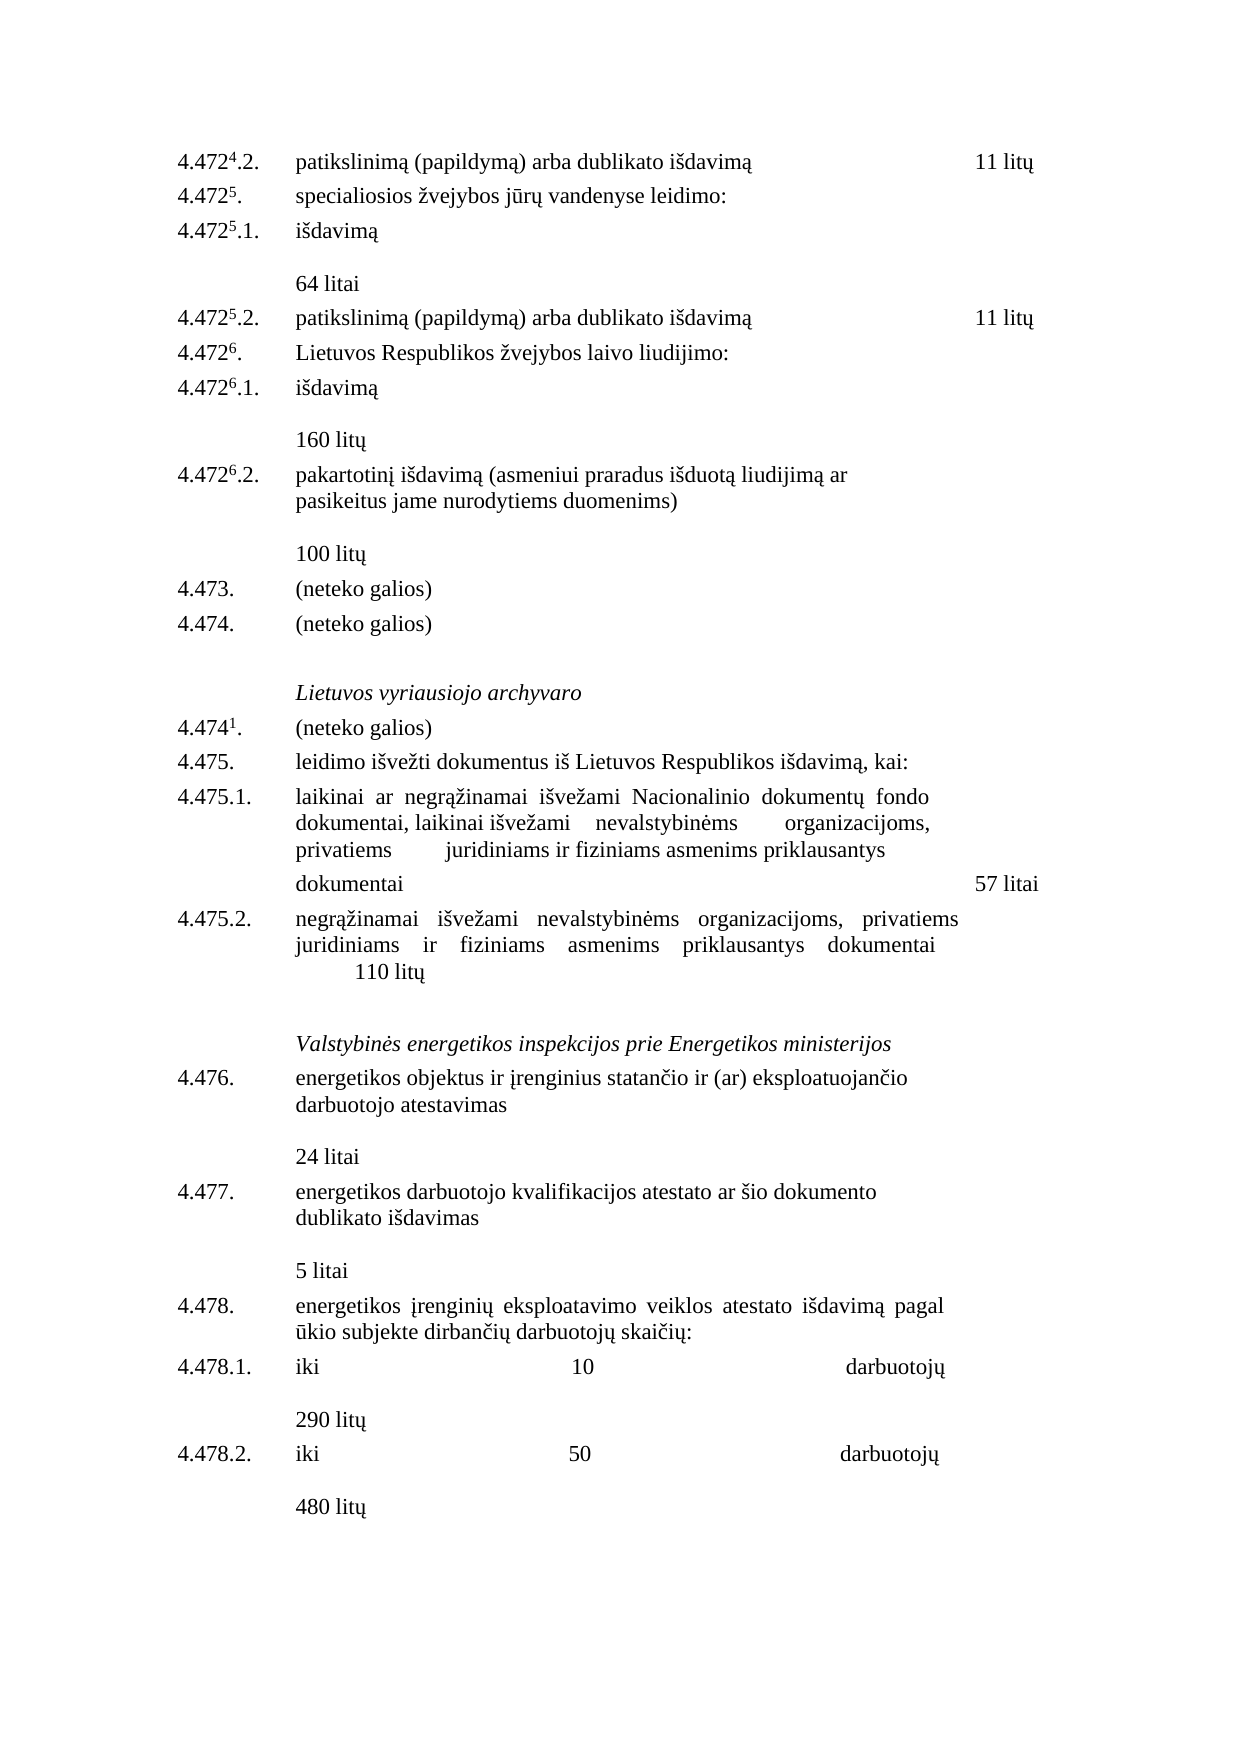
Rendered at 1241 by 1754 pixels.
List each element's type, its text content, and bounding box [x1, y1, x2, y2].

text 4.4725.1. išdavimą 64 litai [177, 217, 856, 296]
text 4.476. energetikos objektus ir įrenginius statančio ir (ar) eksploatuojančio darbuotojo atestavimas 24 litai [177, 1064, 974, 1170]
text Valstybinės energetikos inspekcijos prie Energetikos ministerijos [177, 1030, 1122, 1056]
text 4.473. (neteko galios) [177, 575, 1122, 601]
text 4.475.1. laikinai ar negrąžinamai išvežami Nacionalinio dokumentų fondo dokumentai, laikinai išvežami nevalstybinėms organizacijoms, privatiems juridiniams ir fiziniams asmenims priklausantys [177, 783, 930, 862]
text 4.4724.2. patikslinimą (papildymą) arba dublikato išdavimą 11 litų [177, 148, 1122, 174]
text 4.4726. Lietuvos Respublikos žvejybos laivo liudijimo: [177, 339, 930, 366]
text 4.474. (neteko galios) [177, 610, 1122, 636]
text 4.4726.2. pakartotinį išdavimą (asmeniui praradus išduotą liudijimą ar pasikeitus jame nurodytiems duomenims) 100 litų [177, 461, 930, 567]
text 4.475. leidimo išvežti dokumentus iš Lietuvos Respublikos išdavimą, kai: [177, 748, 1122, 775]
text 4.478.2. iki 50 darbuotojų 480 litų [177, 1440, 945, 1519]
text 4.4725. specialiosios žvejybos jūrų vandenyse leidimo: [177, 182, 856, 209]
text 4.4741. (neteko galios) [177, 714, 1122, 740]
text 4.4726.1. išdavimą 160 litų [177, 374, 930, 453]
text 4.478. energetikos įrenginių eksploatavimo veiklos atestato išdavimą pagal ūkio subjekte dirbančių darbuotojų skaičių: [177, 1292, 945, 1344]
text 4.477. energetikos darbuotojo kvalifikacijos atestato ar šio dokumento dublikato išdavimas 5 litai [177, 1178, 974, 1283]
text 4.4725.2. patikslinimą (papildymą) arba dublikato išdavimą 11 litų [177, 304, 1122, 331]
text Lietuvos vyriausiojo archyvaro [177, 679, 1122, 705]
text 4.478.1. iki 10 darbuotojų 290 litų [177, 1353, 945, 1432]
text dokumentai 57 litai [177, 871, 1122, 897]
text 4.475.2. negrąžinamai išvežami nevalstybinėms organizacijoms, privatiems juridiniams ir fiziniams asmenims priklausantys dokumentai 110 litų [177, 905, 960, 984]
